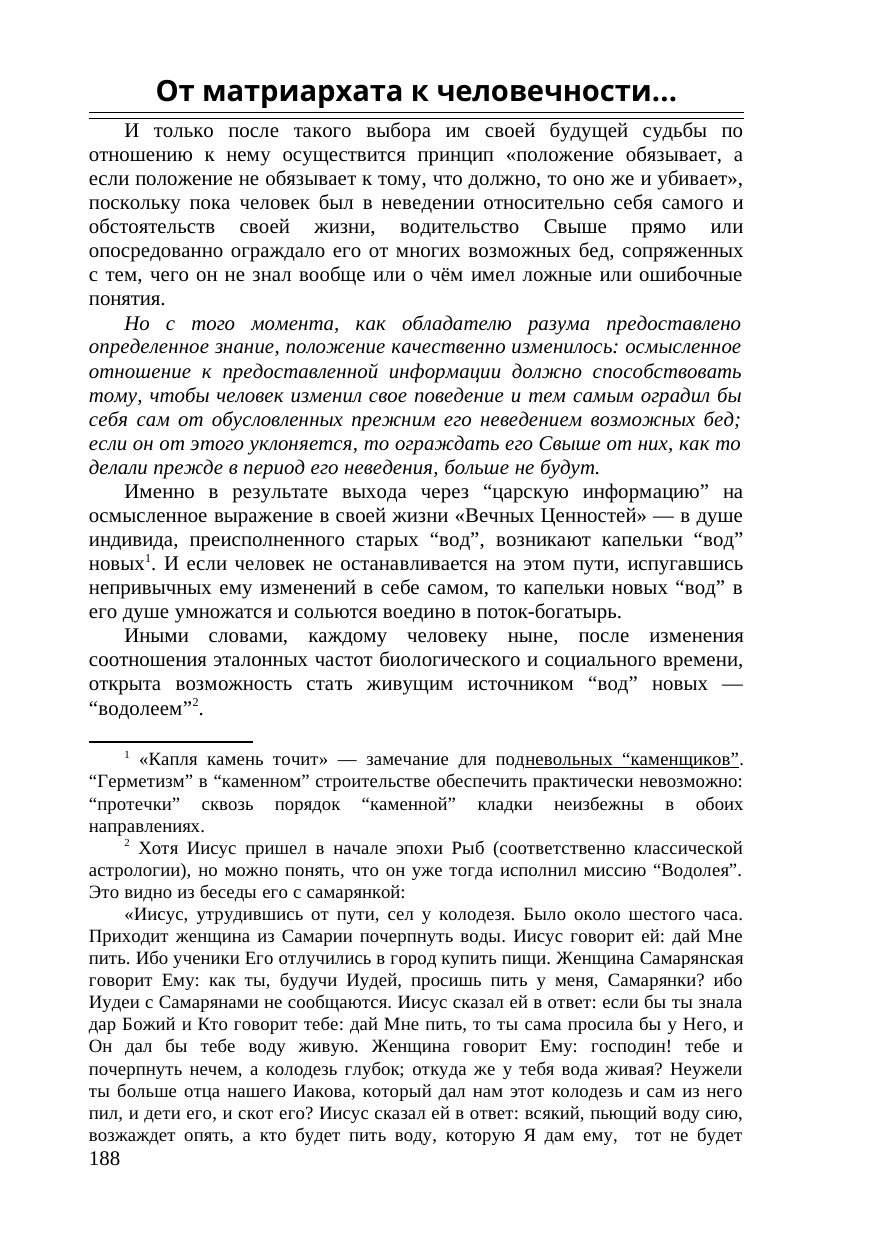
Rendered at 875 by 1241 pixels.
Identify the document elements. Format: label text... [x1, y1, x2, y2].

text Но с того момента, как обладателю разума предоставлено определенное знание, положение качественно изменилось: осмысленное отношение к предоставленной информации должно способствовать тому, чтобы человек изменил свое поведение и тем самым оградил бы себя сам от обусловленных прежним его неведением возможных бед; если он от этого уклоняется, то ограждать его Свыше от них, как то делали прежде в период его неведения, больше не будут. [89, 310, 744, 479]
text Иными словами, каждому человеку ныне, после изменения соотношения эталонных частот биологического и социального времени, открыта возможность стать живущим источником “вод” новых — “водолеем”. [89, 623, 744, 719]
text И только после такого выбора им своей будущей судьбы по отношению к нему осуществится принцип «положение обязывает, а если положение не обязывает к тому, что должно, то оно же и убивает», поскольку пока человек был в неведении относительно себя самого и обстоятельств своей жизни, водительство Свыше прямо или опосредованно ограждало его от многих возможных бед, сопряженных с тем, чего он не знал вообще или о чём имел ложные или ошибочные понятия. [89, 119, 744, 310]
text «Иисус, утрудившись от пути, сел у колодезя. Было около шестого часа. Приходит женщина из Самарии почерпнуть воды. Иисус говорит ей: дай Мне пить. Ибо ученики Его отлучились в город купить пищи. Женщина Самарянская говорит Ему: как ты, будучи Иудей, просишь пить у меня, Самарянки? ибо Иудеи с Самарянами не сообщаются. Иисус сказал ей в ответ: если бы ты знала дар Божий и Кто говорит тебе: дай Мне пить, то ты сама просила бы у Него, и Он дал бы тебе воду живую. Женщина говорит Ему: господин! тебе и почерпнуть нечем, а колодезь глубок; откуда же у тебя вода живая? Неужели ты больше отца нашего Иакова, который дал нам этот колодезь и сам из него пил, и дети его, и скот его? Иисус сказал ей в ответ: всякий, пьющий воду сию, возжаждет опять, а кто будет пить воду, которую Я дам ему, тот не будет [89, 902, 744, 1145]
text «Капля камень точит» — замечание для подневольных “каменщиков”. “Герметизм” в “каменном” строительстве обеспечить практически невозможно: “протечки” сквозь порядок “каменной” кладки неизбежны в обоих направлениях. [89, 748, 744, 836]
text Именно в результате выхода через “царскую информацию” на осмысленное выражение в своей жизни «Вечных Ценностей» — в душе индивида, преисполненного старых “вод”, возникают капельки “вод” новых. И если человек не останавливается на этом пути, испугавшись непривычных ему изменений в себе самом, то капельки новых “вод” в его душе умножатся и сольются воедино в поток-богатырь. [89, 479, 744, 623]
text Хотя Иисус пришел в начале эпохи Рыб (соответственно классической астрологии), но можно понять, что он уже тогда исполнил миссию “Водолея”. Это видно из беседы его с самарянкой: [89, 836, 744, 902]
